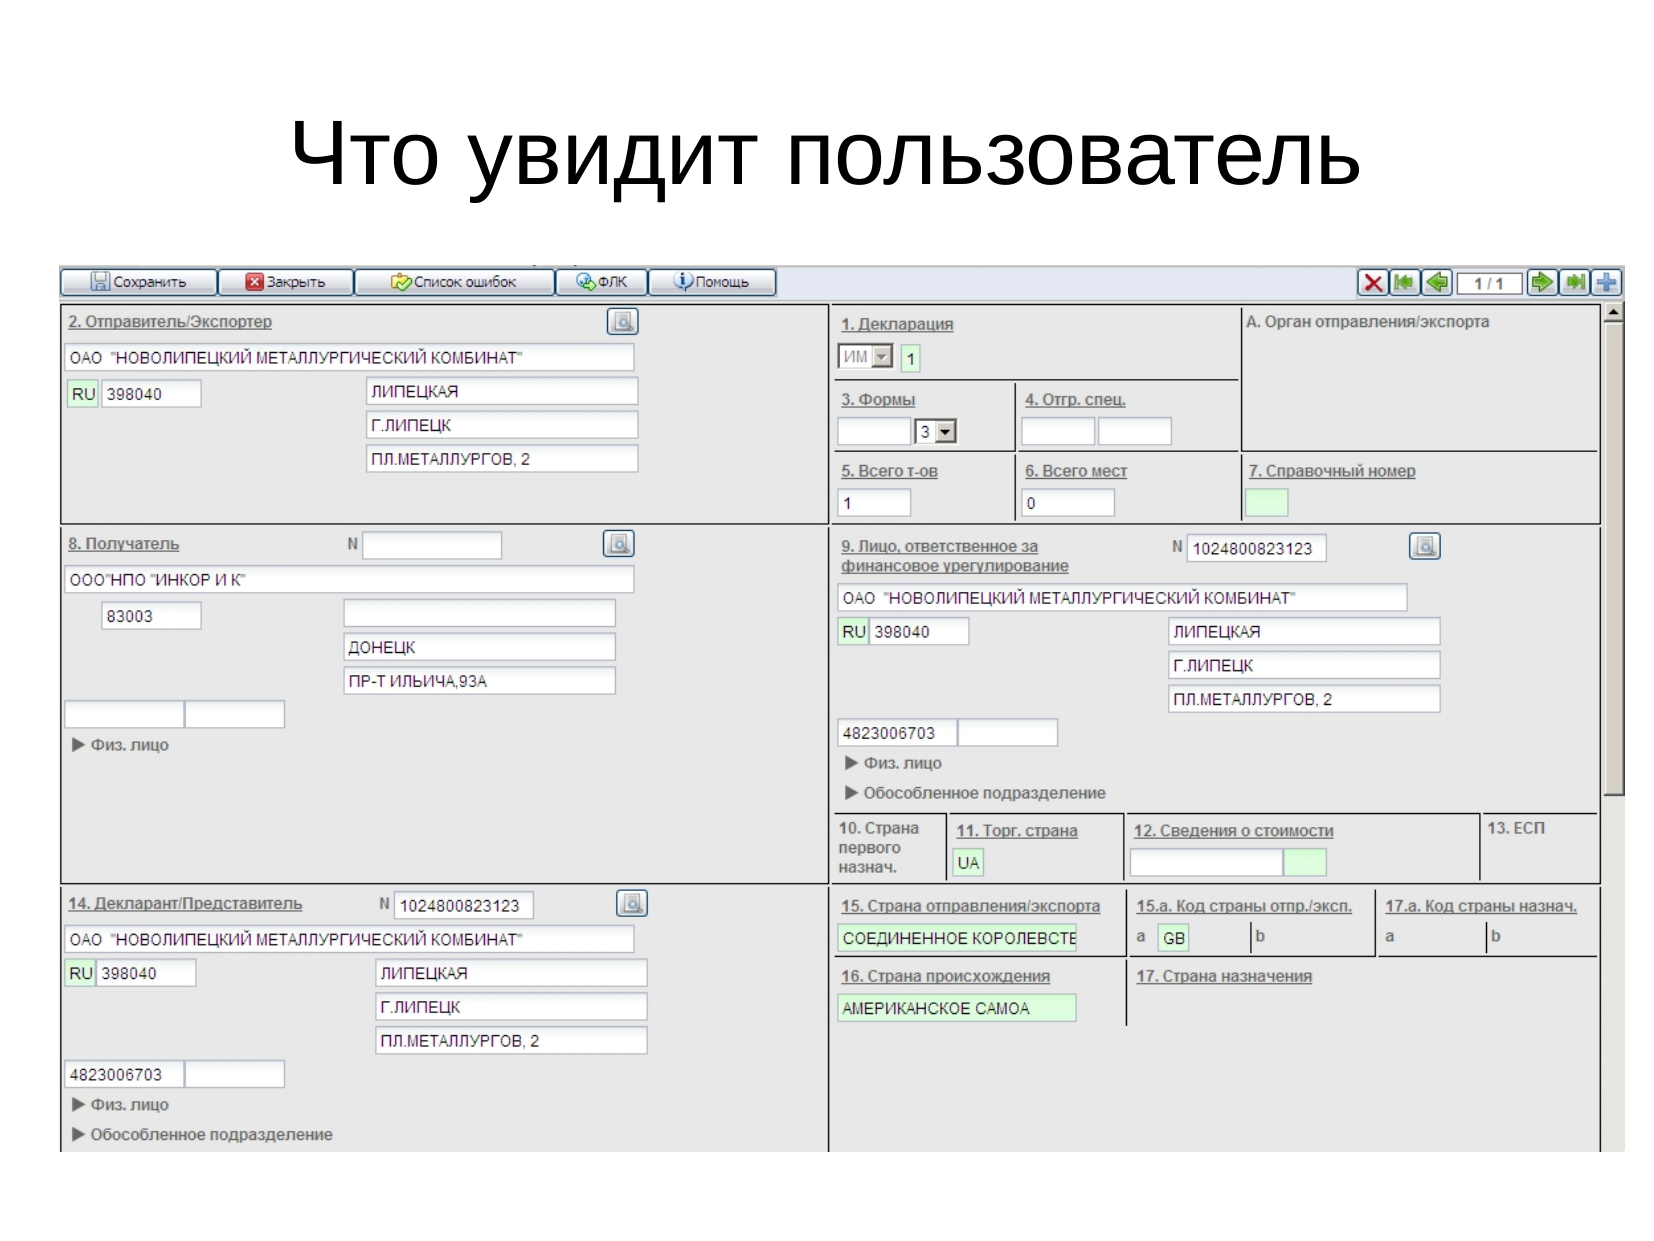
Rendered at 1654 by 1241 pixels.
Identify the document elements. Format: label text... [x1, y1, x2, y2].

title Что увидит пользователь [82, 49, 1571, 257]
picture [59, 265, 1625, 1152]
